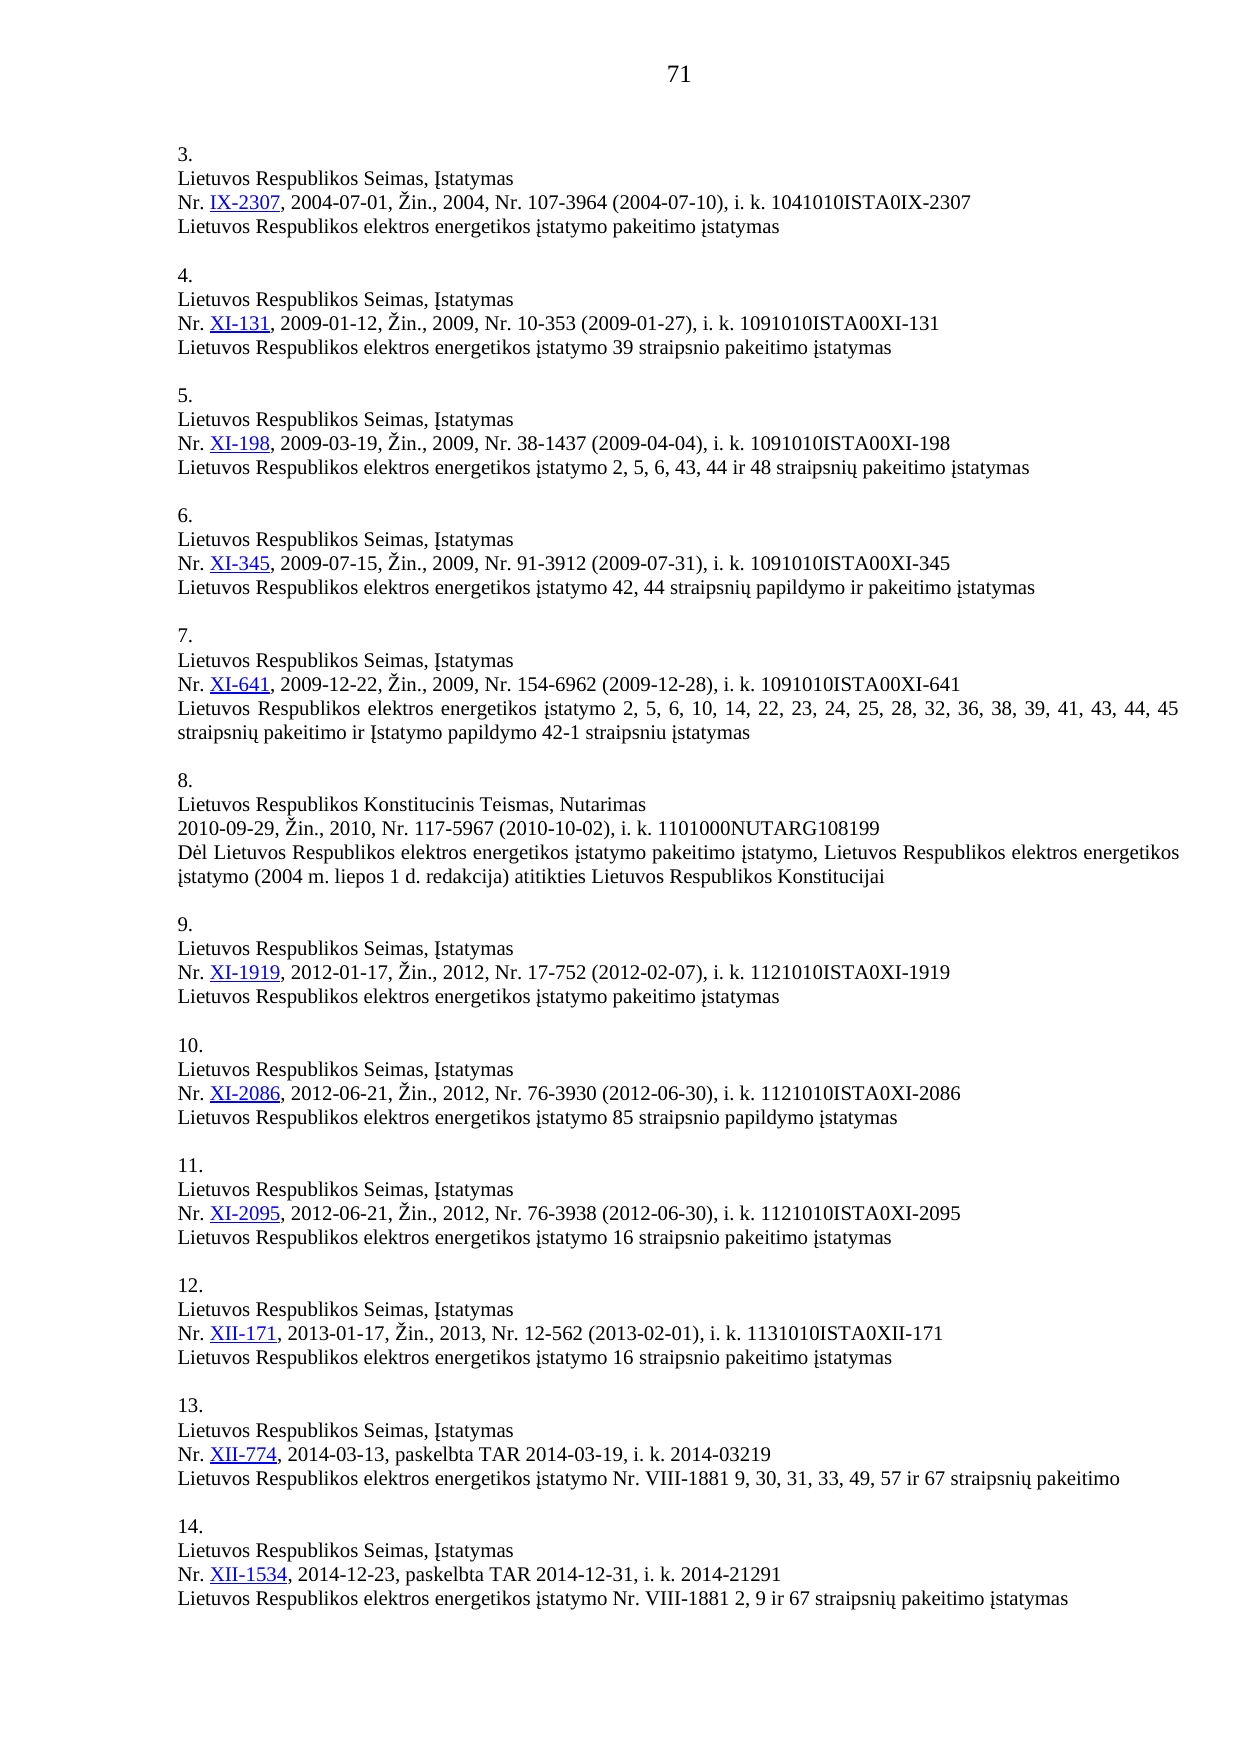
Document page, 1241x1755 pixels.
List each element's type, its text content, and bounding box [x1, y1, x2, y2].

text Lietuvos Respublikos Seimas, Įstatymas [177, 527, 1181, 551]
text 9. [177, 912, 1181, 936]
text Lietuvos Respublikos Seimas, Įstatymas [177, 1538, 1181, 1562]
text 2010-09-29, Žin., 2010, Nr. 117-5967 (2010-10-02), i. k. 1101000NUTARG108199 [177, 816, 1181, 840]
text Lietuvos Respublikos Konstitucinis Teismas, Nutarimas [177, 792, 1181, 816]
text Nr. XI-2095, 2012-06-21, Žin., 2012, Nr. 76-3938 (2012-06-30), i. k. 1121010ISTA0XI-2095 [177, 1201, 1181, 1225]
text Lietuvos Respublikos Seimas, Įstatymas [177, 1057, 1181, 1081]
text Lietuvos Respublikos Seimas, Įstatymas [177, 1417, 1181, 1442]
text Nr. XI-345, 2009-07-15, Žin., 2009, Nr. 91-3912 (2009-07-31), i. k. 1091010ISTA00XI-345 [177, 551, 1181, 575]
text 6. [177, 503, 1181, 527]
text Nr. XII-1534, 2014-12-23, paskelbta TAR 2014-12-31, i. k. 2014-21291 [177, 1562, 1181, 1586]
text Lietuvos Respublikos Seimas, Įstatymas [177, 1297, 1181, 1321]
text Nr. XI-131, 2009-01-12, Žin., 2009, Nr. 10-353 (2009-01-27), i. k. 1091010ISTA00XI-131 [177, 311, 1181, 335]
text 14. [177, 1514, 1181, 1538]
text Lietuvos Respublikos Seimas, Įstatymas [177, 1177, 1181, 1201]
text Lietuvos Respublikos elektros energetikos įstatymo pakeitimo įstatymas [177, 984, 1181, 1008]
text Nr. XII-774, 2014-03-13, paskelbta TAR 2014-03-19, i. k. 2014-03219 [177, 1442, 1181, 1466]
text Nr. XII-171, 2013-01-17, Žin., 2013, Nr. 12-562 (2013-02-01), i. k. 1131010ISTA0XII-171 [177, 1321, 1181, 1345]
text Lietuvos Respublikos elektros energetikos įstatymo 2, 5, 6, 43, 44 ir 48 straipsnių pakeitimo įstatymas [177, 455, 1181, 479]
text 13. [177, 1393, 1181, 1417]
text 7. [177, 623, 1181, 647]
text Nr. XI-198, 2009-03-19, Žin., 2009, Nr. 38-1437 (2009-04-04), i. k. 1091010ISTA00XI-198 [177, 431, 1181, 455]
text Lietuvos Respublikos elektros energetikos įstatymo 39 straipsnio pakeitimo įstatymas [177, 335, 1181, 359]
text Lietuvos Respublikos elektros energetikos įstatymo 42, 44 straipsnių papildymo ir pakeitimo įstatymas [177, 575, 1181, 599]
text 12. [177, 1273, 1181, 1297]
text Lietuvos Respublikos elektros energetikos įstatymo 85 straipsnio papildymo įstatymas [177, 1105, 1181, 1129]
text Nr. XI-1919, 2012-01-17, Žin., 2012, Nr. 17-752 (2012-02-07), i. k. 1121010ISTA0XI-1919 [177, 960, 1181, 984]
text Lietuvos Respublikos elektros energetikos įstatymo 16 straipsnio pakeitimo įstatymas [177, 1345, 1181, 1369]
text Lietuvos Respublikos Seimas, Įstatymas [177, 166, 1181, 190]
text Lietuvos Respublikos elektros energetikos įstatymo Nr. VIII-1881 2, 9 ir 67 straipsnių pakeitimo įstatymas [177, 1586, 1181, 1610]
text 8. [177, 768, 1181, 792]
text 4. [177, 262, 1181, 287]
text Lietuvos Respublikos Seimas, Įstatymas [177, 936, 1181, 960]
text Lietuvos Respublikos elektros energetikos įstatymo 2, 5, 6, 10, 14, 22, 23, 24, 25, 28, 32, 36, 38, 39, 41, 43, 44, 45 straipsnių pakeitimo ir Įstatymo papildymo 42-1 straipsniu įstatymas [177, 696, 1181, 744]
text Lietuvos Respublikos elektros energetikos įstatymo pakeitimo įstatymas [177, 214, 1181, 238]
text Lietuvos Respublikos elektros energetikos įstatymo Nr. VIII-1881 9, 30, 31, 33, 49, 57 ir 67 straipsnių pakeitimo [177, 1466, 1181, 1490]
text 11. [177, 1153, 1181, 1177]
text 5. [177, 383, 1181, 407]
text Lietuvos Respublikos elektros energetikos įstatymo 16 straipsnio pakeitimo įstatymas [177, 1225, 1181, 1249]
text Lietuvos Respublikos Seimas, Įstatymas [177, 407, 1181, 431]
text Nr. IX-2307, 2004-07-01, Žin., 2004, Nr. 107-3964 (2004-07-10), i. k. 1041010ISTA0IX-2307 [177, 190, 1181, 214]
text 3. [177, 142, 1181, 166]
text Nr. XI-2086, 2012-06-21, Žin., 2012, Nr. 76-3930 (2012-06-30), i. k. 1121010ISTA0XI-2086 [177, 1081, 1181, 1105]
text Nr. XI-641, 2009-12-22, Žin., 2009, Nr. 154-6962 (2009-12-28), i. k. 1091010ISTA00XI-641 [177, 672, 1181, 696]
text Dėl Lietuvos Respublikos elektros energetikos įstatymo pakeitimo įstatymo, Lietuvos Respublikos elektros energetikos įstatymo (2004 m. liepos 1 d. redakcija) atitikties Lietuvos Respublikos Konstitucijai [177, 840, 1181, 888]
text 10. [177, 1032, 1181, 1057]
text Lietuvos Respublikos Seimas, Įstatymas [177, 647, 1181, 672]
text Lietuvos Respublikos Seimas, Įstatymas [177, 287, 1181, 311]
